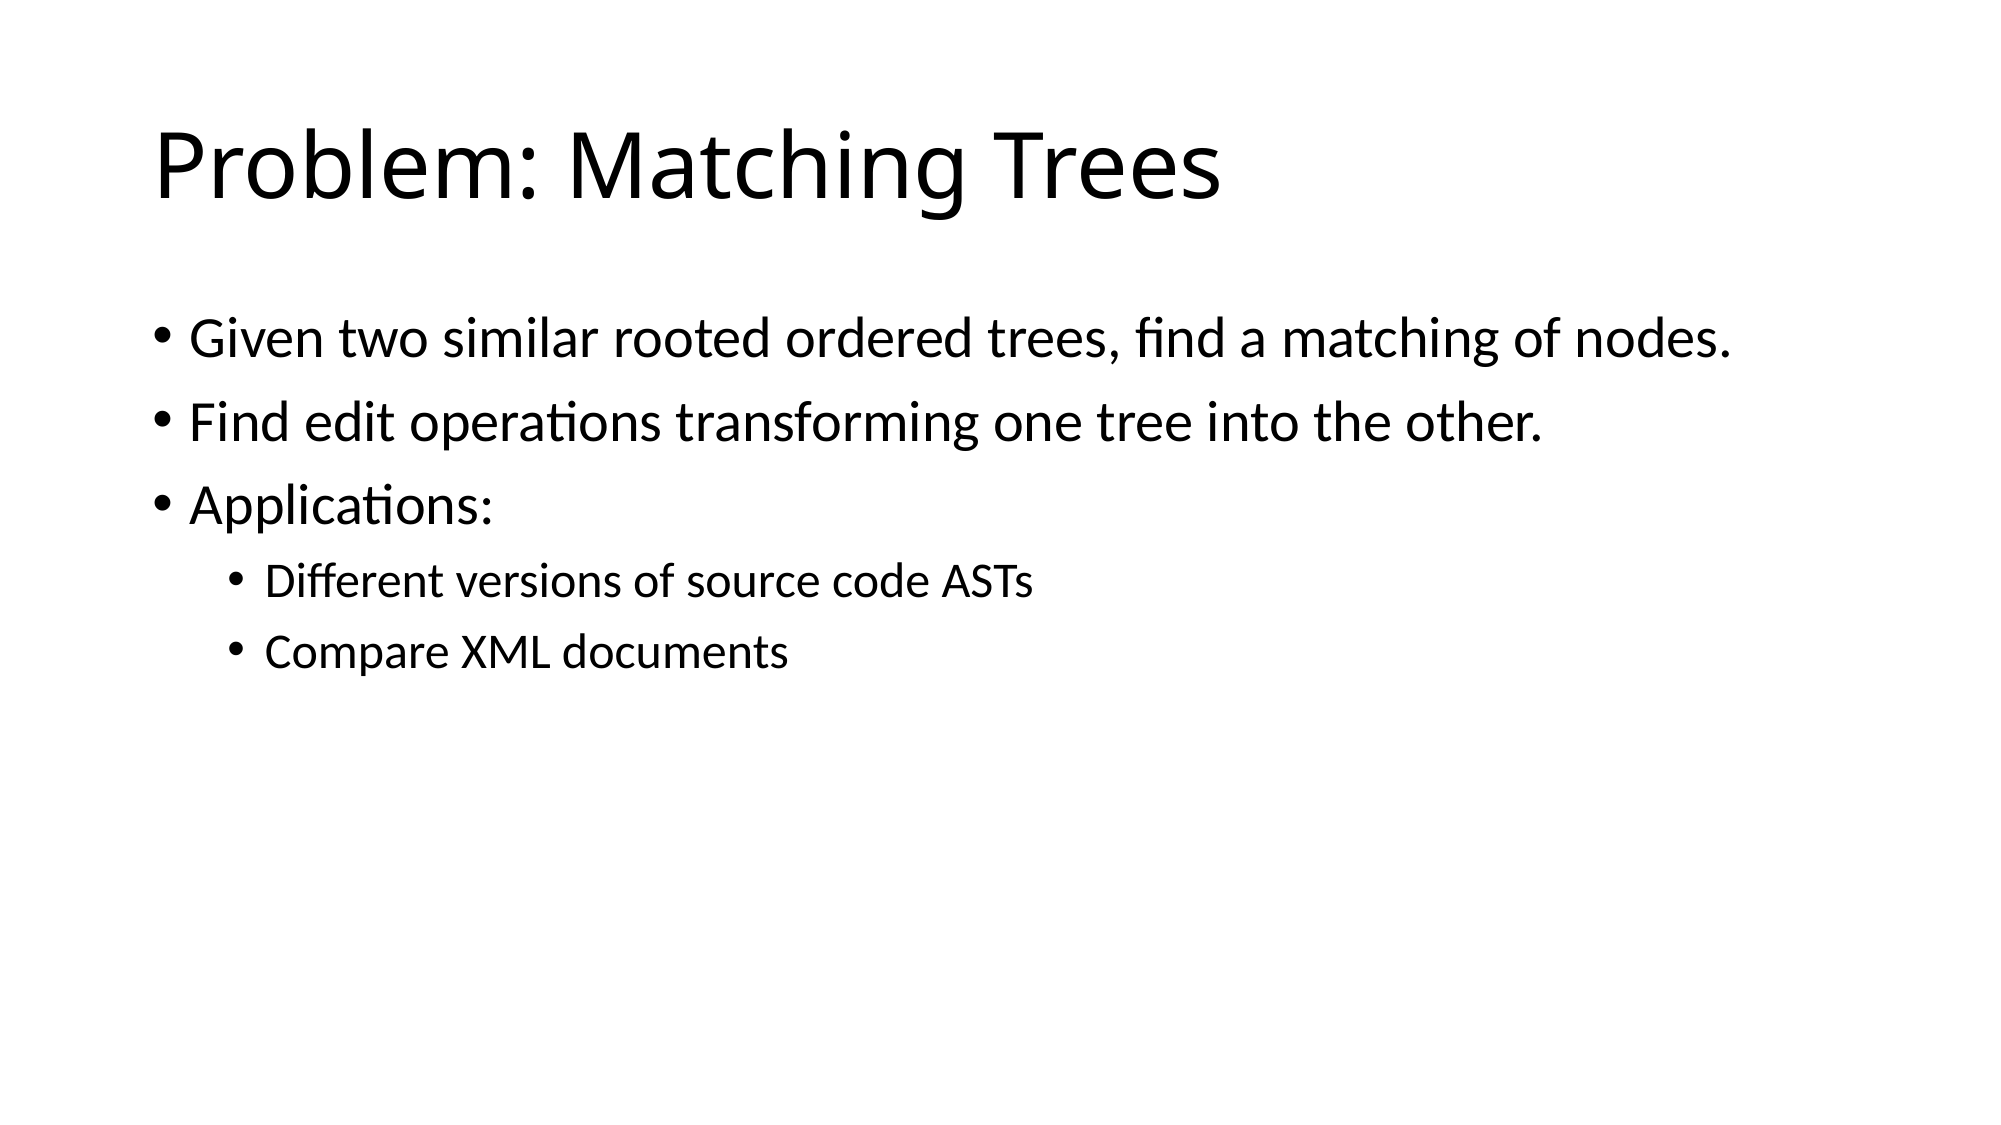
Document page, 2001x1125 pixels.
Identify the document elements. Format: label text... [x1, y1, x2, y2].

title Problem: Matching Trees [137, 59, 1863, 278]
list Given two similar rooted ordered trees, find a matching of nodes. Find edit operations transforming one tree into the other. Applications: Different versions of source code ASTs Compare XML documents [137, 299, 1863, 1014]
